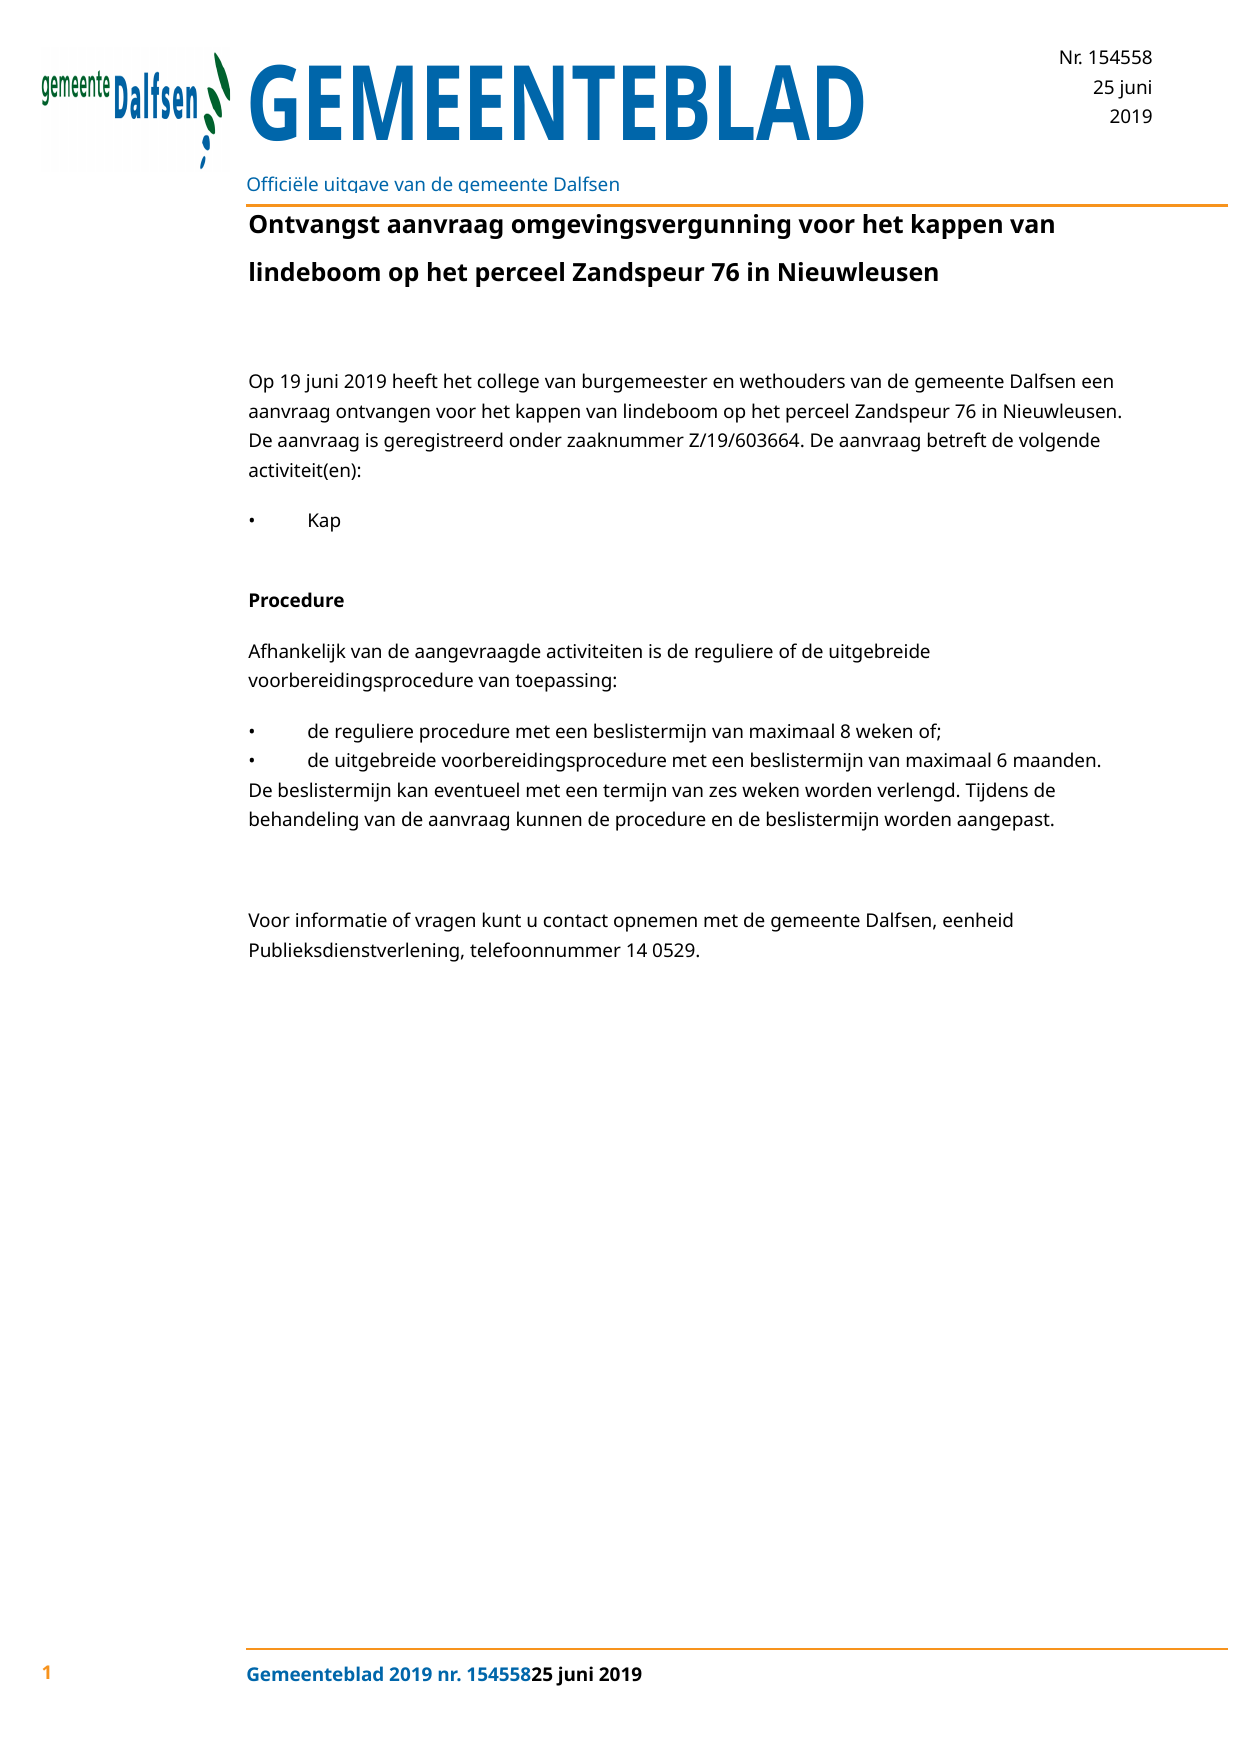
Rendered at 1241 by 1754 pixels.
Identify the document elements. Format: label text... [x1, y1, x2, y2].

text Ontvangst aanvraag omgevingsvergunning voor het kappen van lindeboom op het perceel Zandspeur 76 in Nieuwleusen [248, 207, 1152, 288]
list Kap [248, 507, 1152, 533]
picture [41, 47, 231, 172]
text Afhankelijk van de aangevraagde activiteiten is de reguliere of de uitgebreide voorbereidingsprocedure van toepassing: [248, 638, 1152, 693]
list de uitgebreide voorbereidingsprocedure met een beslistermijn van maximaal 6 maanden. [248, 747, 1152, 773]
text De beslistermijn kan eventueel met een termijn van zes weken worden verlengd. Tijdens de behandeling van de aanvraag kunnen de procedure en de beslistermijn worden aangepast. [248, 777, 1152, 832]
text Op 19 juni 2019 heeft het college van burgemeester en wethouders van de gemeente Dalfsen een aanvraag ontvangen voor het kappen van lindeboom op het perceel Zandspeur 76 in Nieuwleusen. De aanvraag is geregistreerd onder zaaknummer Z/19/603664. De aanvraag betreft de volgende activiteit(en): [248, 368, 1152, 483]
list de reguliere procedure met een beslistermijn van maximaal 8 weken of; [248, 718, 1152, 744]
text Voor informatie of vragen kunt u contact opnemen met de gemeente Dalfsen, eenheid Publieksdienstverlening, telefoonnummer 14 0529. [248, 907, 1152, 963]
text Procedure [248, 587, 1152, 613]
